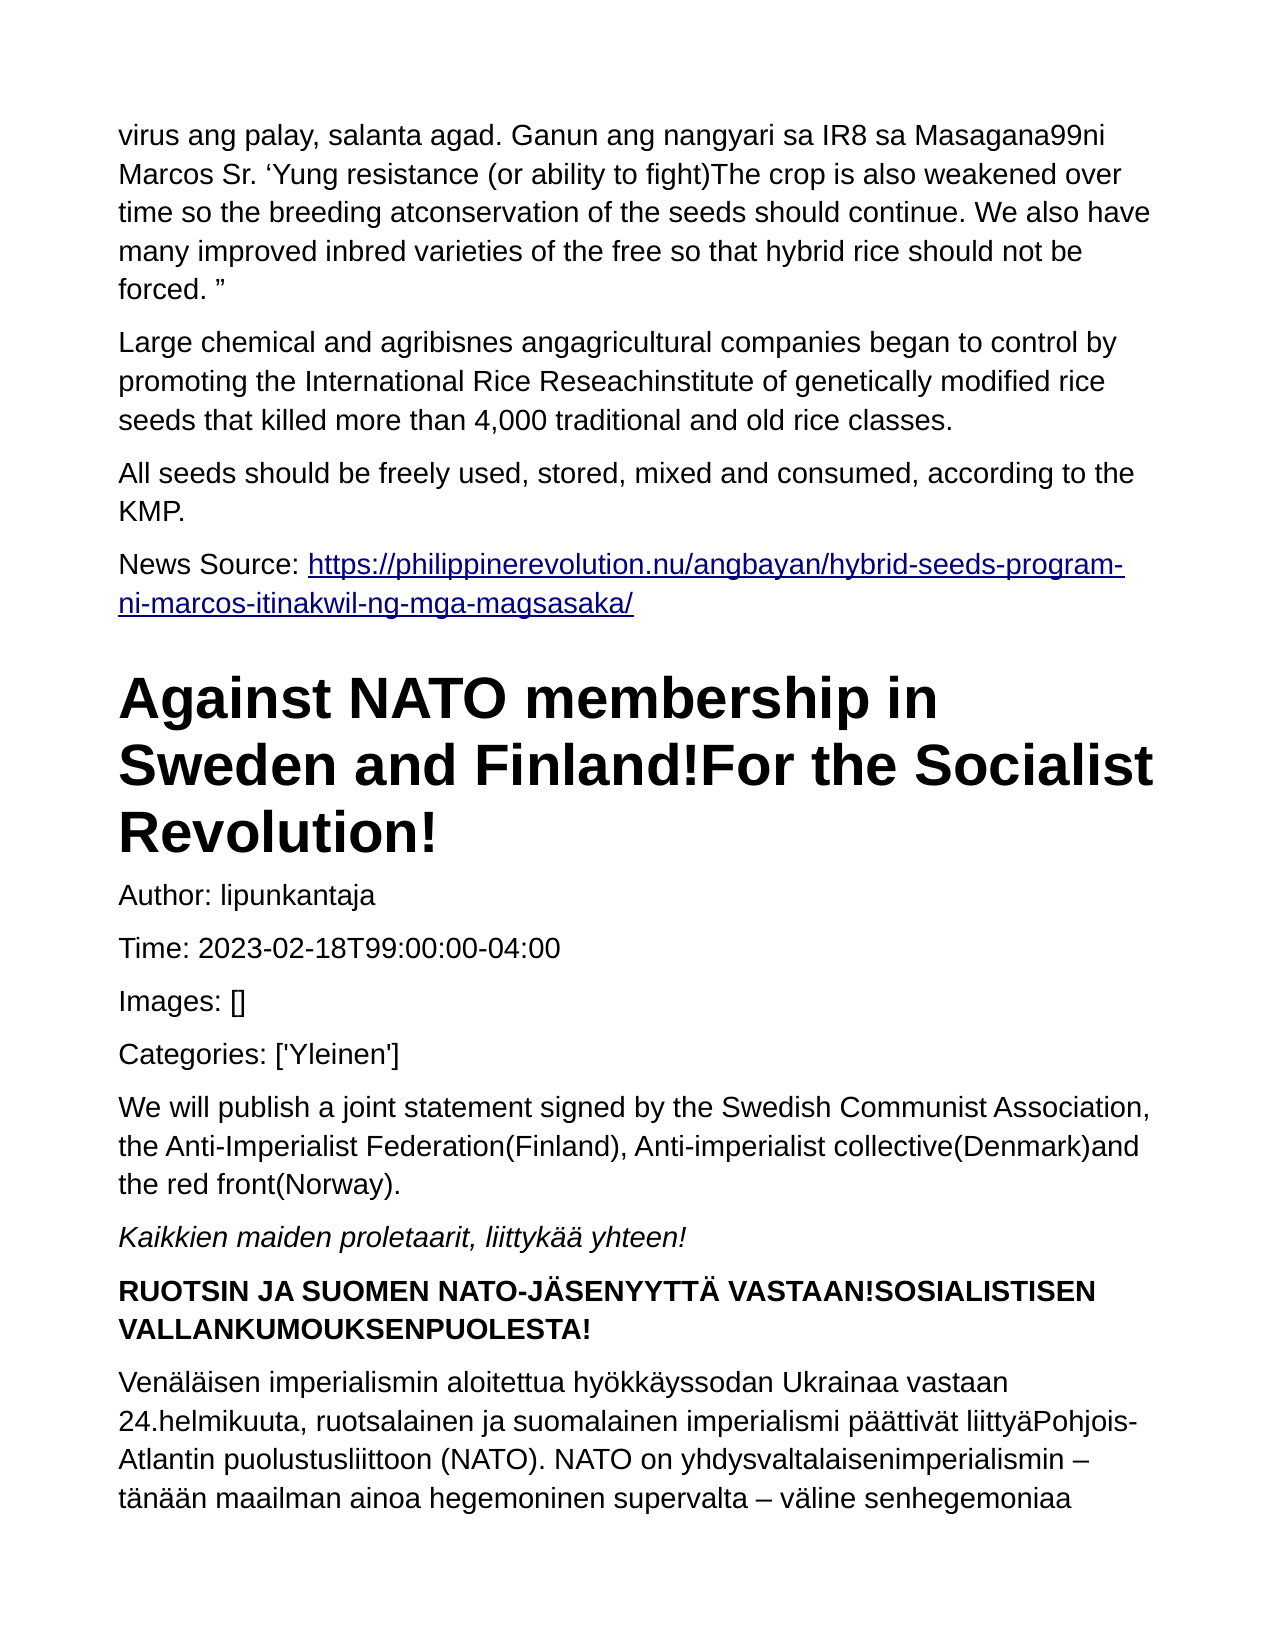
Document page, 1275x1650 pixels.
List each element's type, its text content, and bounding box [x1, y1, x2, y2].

text Author: lipunkantaja [118, 878, 1157, 911]
text News Source: https://philippinerevolution.nu/angbayan/hybrid-seeds-program-ni-marcos-itinakwil-ng-mga-magsasaka/ [118, 547, 1157, 619]
text Venäläisen imperialismin aloitettua hyökkäyssodan Ukrainaa vastaan 24.helmikuuta, ruotsalainen ja suomalainen imperialismi päättivät liittyäPohjois-Atlantin puolustusliittoon (NATO). NATO on yhdysvaltalaisenimperialismin – tänään maailman ainoa hegemoninen supervalta – väline senhegemoniaa [118, 1365, 1157, 1514]
text Images: [] [118, 984, 1157, 1017]
text Kaikkien maiden proletaarit, liittykää yhteen! [118, 1220, 1157, 1254]
text All seeds should be freely used, stored, mixed and consumed, according to the KMP. [118, 456, 1157, 528]
subtitle Against NATO membership in Sweden and Finland!For the Socialist Revolution! [118, 664, 1157, 865]
text Categories: ['Yleinen'] [118, 1037, 1157, 1071]
text virus ang palay, salanta agad. Ganun ang nangyari sa IR8 sa Masagana99ni Marcos Sr. ‘Yung resistance (or ability to fight)The crop is also weakened over time so the breeding atconservation of the seeds should continue. We also have many improved inbred varieties of the free so that hybrid rice should not be forced. ” [118, 118, 1157, 306]
text RUOTSIN JA SUOMEN NATO-JÄSENYYTTÄ VASTAAN!SOSIALISTISEN VALLANKUMOUKSENPUOLESTA! [118, 1273, 1157, 1346]
text We will publish a joint statement signed by the Swedish Communist Association, the Anti-Imperialist Federation(Finland), Anti-imperialist collective(Denmark)and the red front(Norway). [118, 1090, 1157, 1201]
text Time: 2023-02-18T99:00:00-04:00 [118, 931, 1157, 964]
text Large chemical and agribisnes angagricultural companies began to control by promoting the International Rice Reseachinstitute of genetically modified rice seeds that killed more than 4,000 traditional and old rice classes. [118, 325, 1157, 436]
